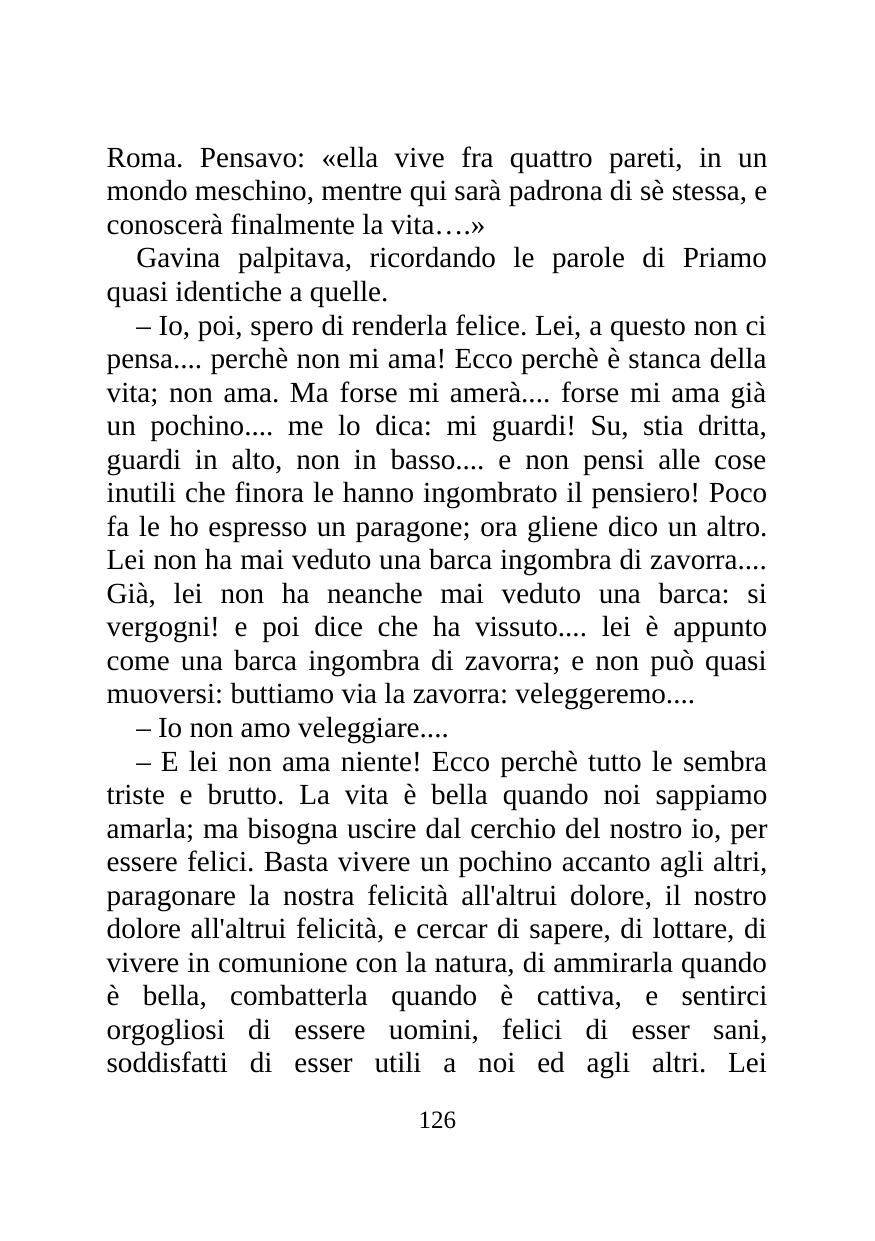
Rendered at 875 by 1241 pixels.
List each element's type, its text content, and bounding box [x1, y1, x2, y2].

text – Io, poi, spero di renderla felice. Lei, a questo non ci pensa.... perchè non mi ama! Ecco perchè è stanca della vita; non ama. Ma forse mi amerà.... forse mi ama già un pochino.... me lo dica: mi guardi! Su, stia dritta, guardi in alto, non in basso.... e non pensi alle cose inutili che finora le hanno ingombrato il pensiero! Poco fa le ho espresso un paragone; ora gliene dico un altro. Lei non ha mai veduto una barca ingombra di zavorra.... Già, lei non ha neanche mai veduto una barca: si vergogni! e poi dice che ha vissuto.... lei è appunto come una barca ingombra di zavorra; e non può quasi muoversi: buttiamo via la zavorra: veleggeremo.... [106, 308, 768, 710]
text – Io non amo veleggiare.... [106, 710, 768, 744]
text – E lei non ama niente! Ecco perchè tutto le sembra triste e brutto. La vita è bella quando noi sappiamo amarla; ma bisogna uscire dal cerchio del nostro io, per essere felici. Basta vivere un pochino accanto agli altri, paragonare la nostra felicità all'altrui dolore, il nostro dolore all'altrui felicità, e cercar di sapere, di lottare, di vivere in comunione con la natura, di ammirarla quando è bella, combatterla quando è cattiva, e sentirci orgogliosi di essere uomini, felici di esser sani, soddisfatti di esser utili a noi ed agli altri. Lei [106, 744, 768, 1079]
text Roma. Pensavo: «ella vive fra quattro pareti, in un mondo meschino, mentre qui sarà padrona di sè stessa, e conoscerà finalmente la vita….» [106, 140, 768, 241]
text Gavina palpitava, ricordando le parole di Priamo quasi identiche a quelle. [106, 241, 768, 308]
